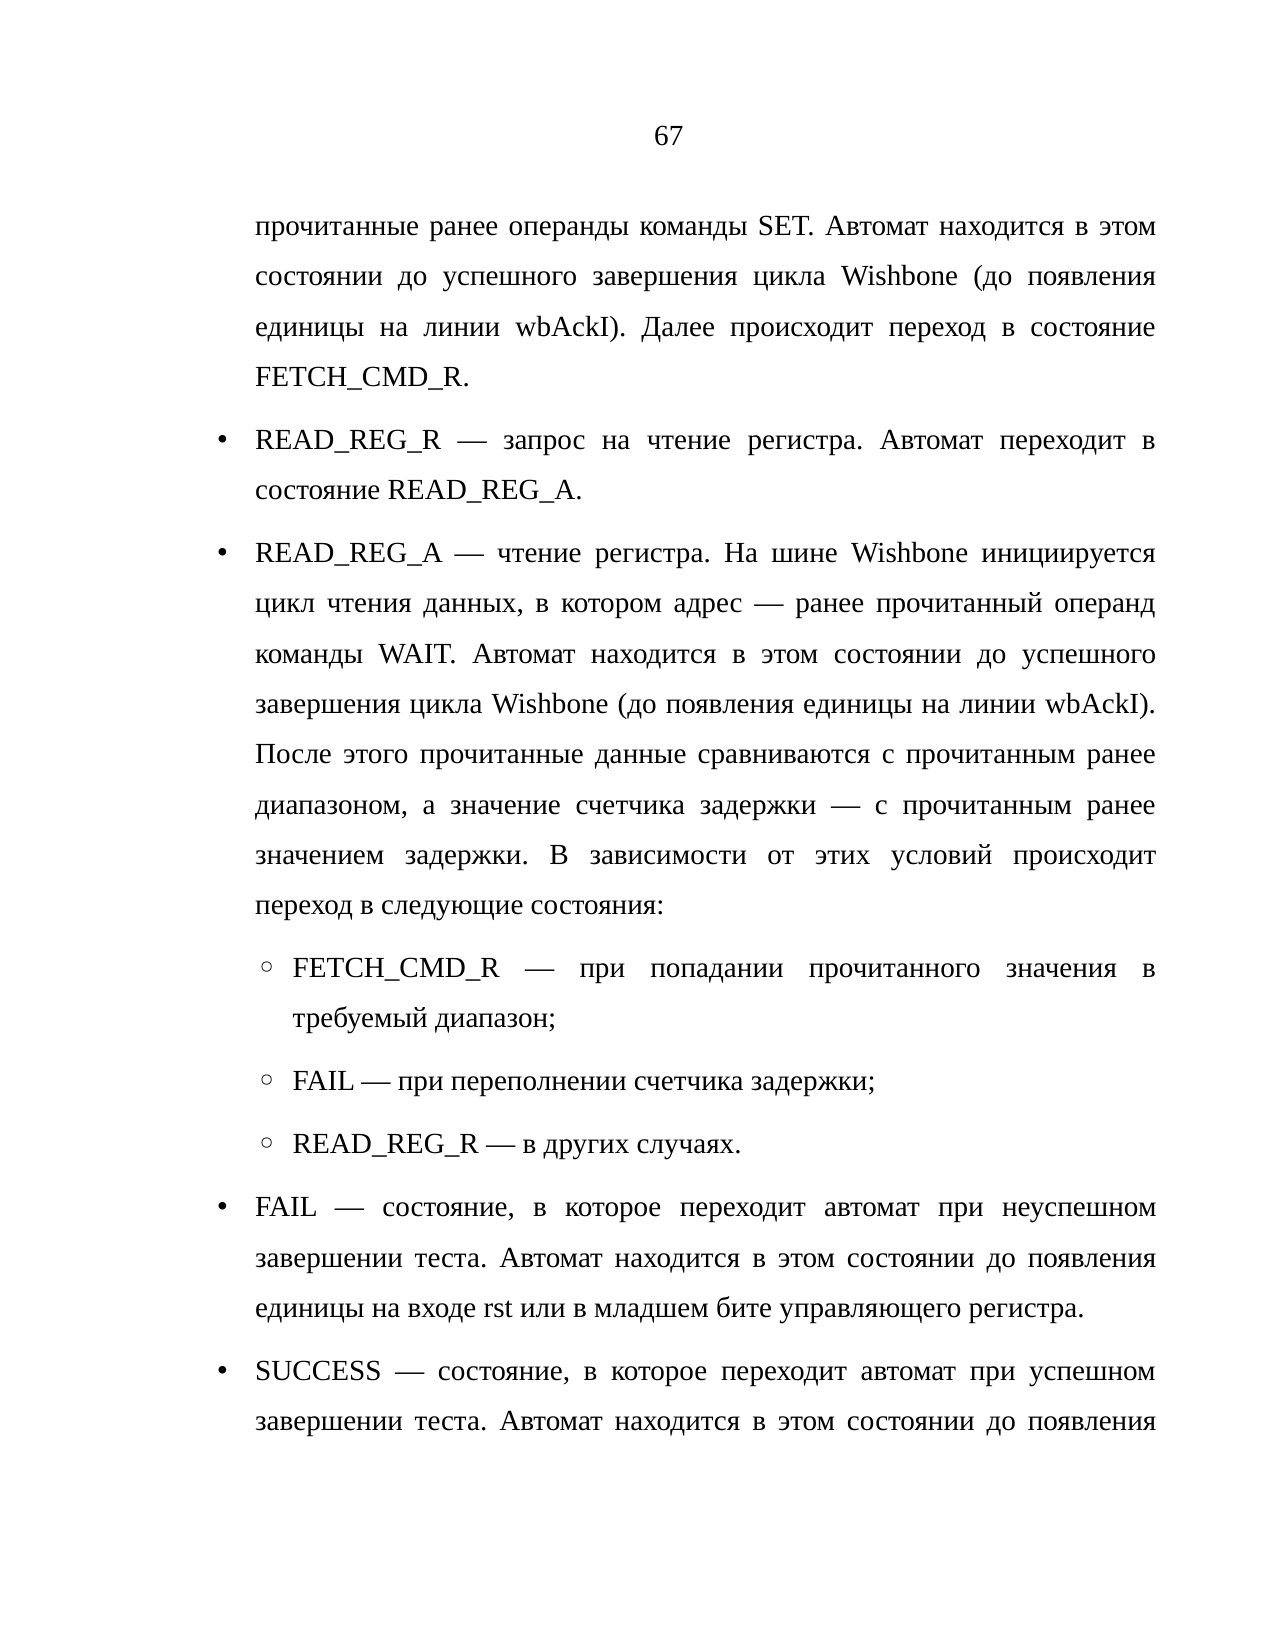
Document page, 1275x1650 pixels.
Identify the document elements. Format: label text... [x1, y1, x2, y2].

list SUCCESS — состояние, в которое переходит автомат при успешном завершении теста. Автомат находится в этом состоянии до появления [217, 1353, 1157, 1437]
list прочитанные ранее операнды команды SET. Автомат находится в этом состоянии до успешного завершения цикла Wishbone (до появления единицы на линии wbAckI). Далее происходит переход в состояние FETCH_CMD_R. [217, 208, 1157, 393]
list FAIL — состояние, в которое переходит автомат при неуспешном завершении теста. Автомат находится в этом состоянии до появления единицы на входе rst или в младшем бите управляющего регистра. [217, 1189, 1157, 1323]
list FAIL — при переполнении счетчика задержки; [255, 1063, 1157, 1097]
list READ_REG_R — запрос на чтение регистра. Автомат переходит в состояние READ_REG_A. [217, 422, 1157, 506]
list FETCH_CMD_R — при попадании прочитанного значения в требуемый диапазон; [255, 950, 1157, 1034]
list READ_REG_R — в других случаях. [255, 1126, 1157, 1160]
list READ_REG_A — чтение регистра. На шине Wishbone инициируется цикл чтения данных, в котором адрес — ранее прочитанный операнд команды WAIT. Автомат находится в этом состоянии до успешного завершения цикла Wishbone (до появления единицы на линии wbAckI). После этого прочитанные данные сравниваются с прочитанным ранее диапазоном, а значение счетчика задержки — с прочитанным ранее значением задержки. В зависимости от этих условий происходит переход в следующие состояния: [217, 535, 1157, 921]
